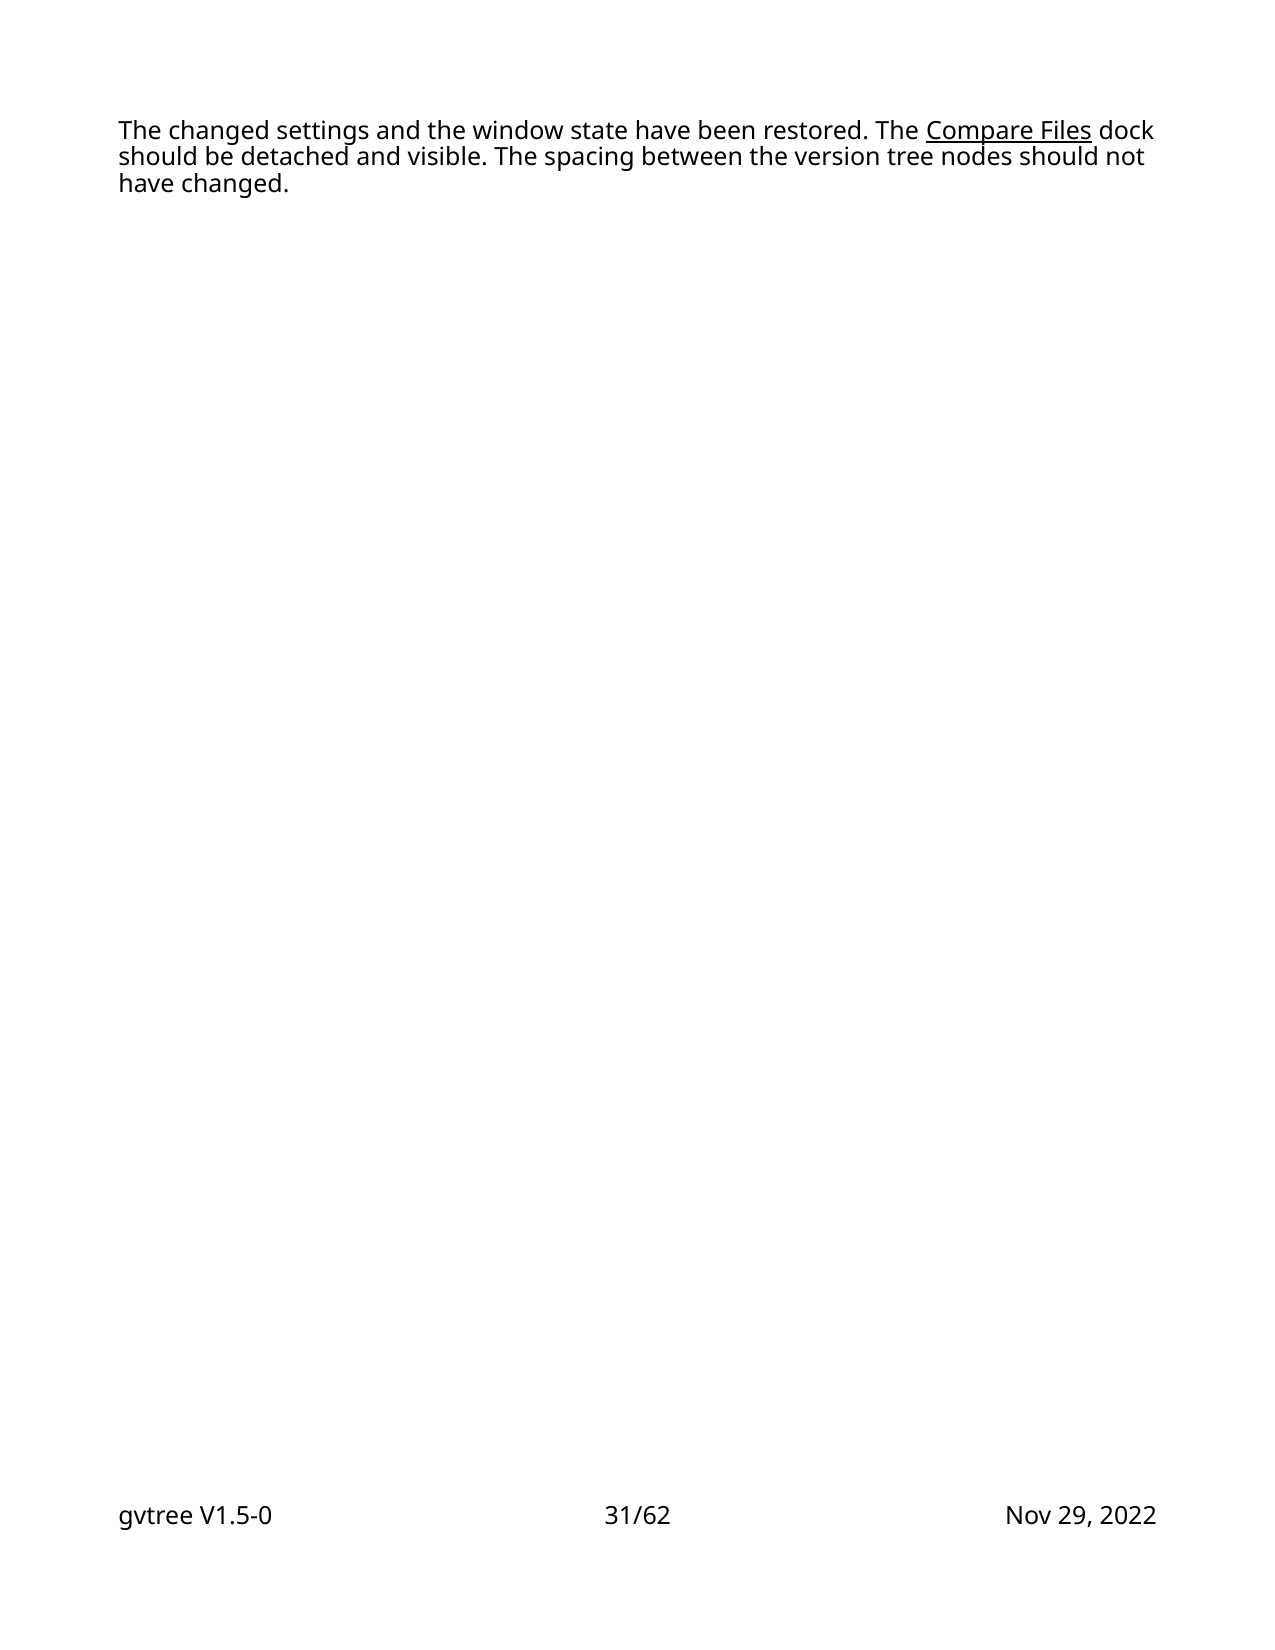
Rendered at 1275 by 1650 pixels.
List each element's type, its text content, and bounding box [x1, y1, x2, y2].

text The changed settings and the window state have been restored. The Compare Files dock should be detached and visible. The spacing between the version tree nodes should not have changed. [118, 118, 1157, 197]
